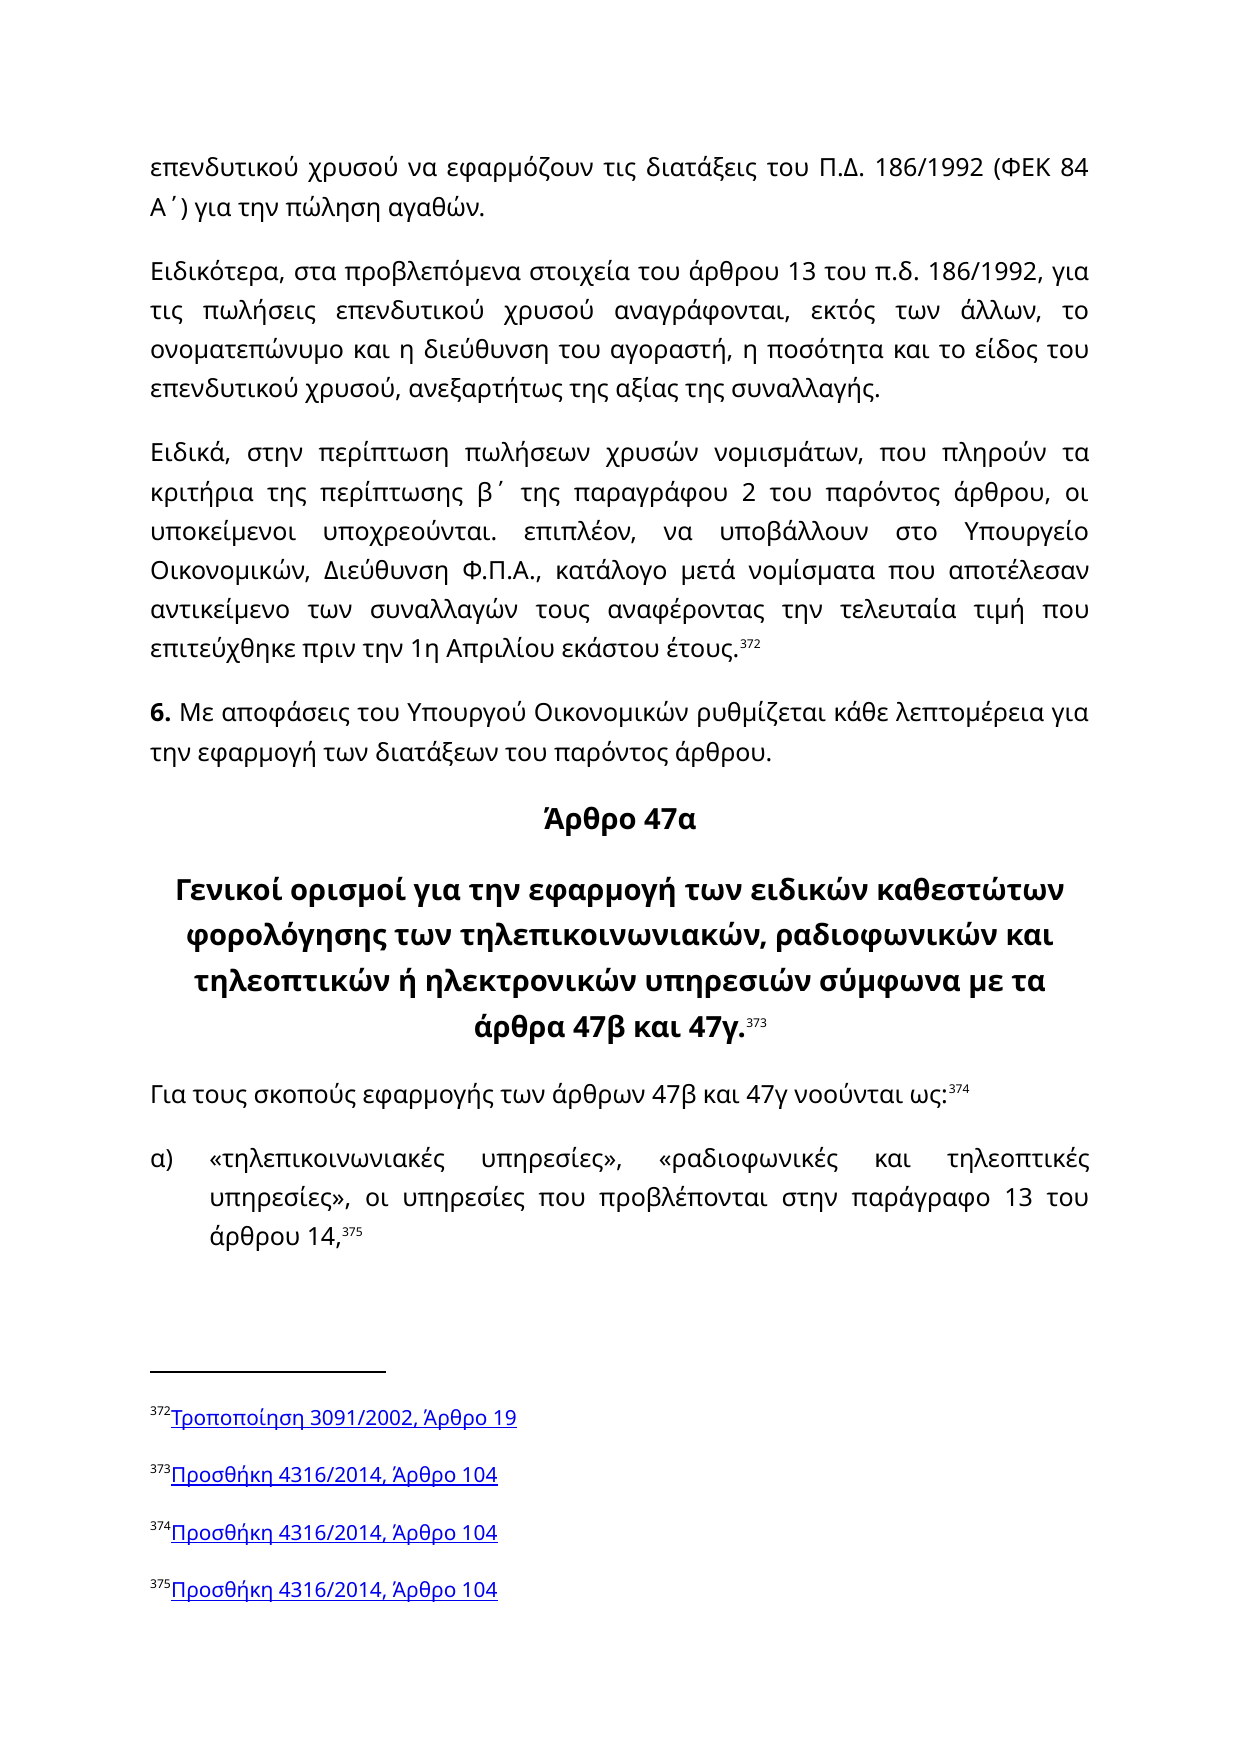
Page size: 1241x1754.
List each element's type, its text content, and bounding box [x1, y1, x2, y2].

text Ειδικά, στην περίπτωση πωλήσεων χρυσών νομισμάτων, που πληρούν τα κριτήρια της περίπτωσης β΄ της παραγράφου 2 του παρόντος άρθρου, οι υποκείμενοι υποχρεούνται. επιπλέον, να υποβάλλουν στο Υπουργείο Οικονομικών, Διεύθυνση Φ.Π.Α., κατάλογο μετά νομίσματα που αποτέλεσαν αντικείμενο των συναλλαγών τους αναφέροντας την τελευταία τιμή που επιτεύχθηκε πριν την 1η Απριλίου εκάστου έτους. [150, 435, 1090, 665]
subtitle Άρθρο 47α [150, 798, 1090, 838]
text Προσθήκη 4316/2014, Άρθρο 104 [150, 1460, 1090, 1489]
text 6. Με αποφάσεις του Υπουργού Οικονομικών ρυθμίζεται κάθε λεπτομέρεια για την εφαρμογή των διατάξεων του παρόντος άρθρου. [150, 695, 1090, 768]
text Ειδικότερα, στα προβλεπόμενα στοιχεία του άρθρου 13 του π.δ. 186/1992, για τις πωλήσεις επενδυτικού χρυσού αναγράφονται, εκτός των άλλων, το ονοματεπώνυμο και η διεύθυνση του αγοραστή, η ποσότητα και το είδος του επενδυτικού χρυσού, ανεξαρτήτως της αξίας της συναλλαγής. [150, 253, 1090, 405]
text Προσθήκη 4316/2014, Άρθρο 104 [150, 1518, 1090, 1546]
subtitle Γενικοί ορισμοί για την εφαρμογή των ειδικών καθεστώτων φορολόγησης των τηλεπικοινωνιακών, ραδιοφωνικών και τηλεοπτικών ή ηλεκτρονικών υπηρεσιών σύμφωνα με τα άρθρα 47β και 47γ. [150, 869, 1090, 1046]
text Προσθήκη 4316/2014, Άρθρο 104 [150, 1576, 1090, 1604]
list α) «τηλεπικοινωνιακές υπηρεσίες», «ραδιοφωνικές και τηλεοπτικές υπηρεσίες», οι υπηρεσίες που προβλέπονται στην παράγραφο 13 του άρθρου 14, [150, 1141, 1090, 1253]
text επενδυτικού χρυσού να εφαρμόζουν τις διατάξεις του Π.Δ. 186/1992 (ΦΕΚ 84 Α΄) για την πώληση αγαθών. [150, 150, 1090, 223]
text Τροποποίηση 3091/2002, Άρθρο 19 [150, 1403, 1090, 1431]
text Για τους σκοπούς εφαρμογής των άρθρων 47β και 47γ νοούνται ως: [150, 1076, 1090, 1111]
